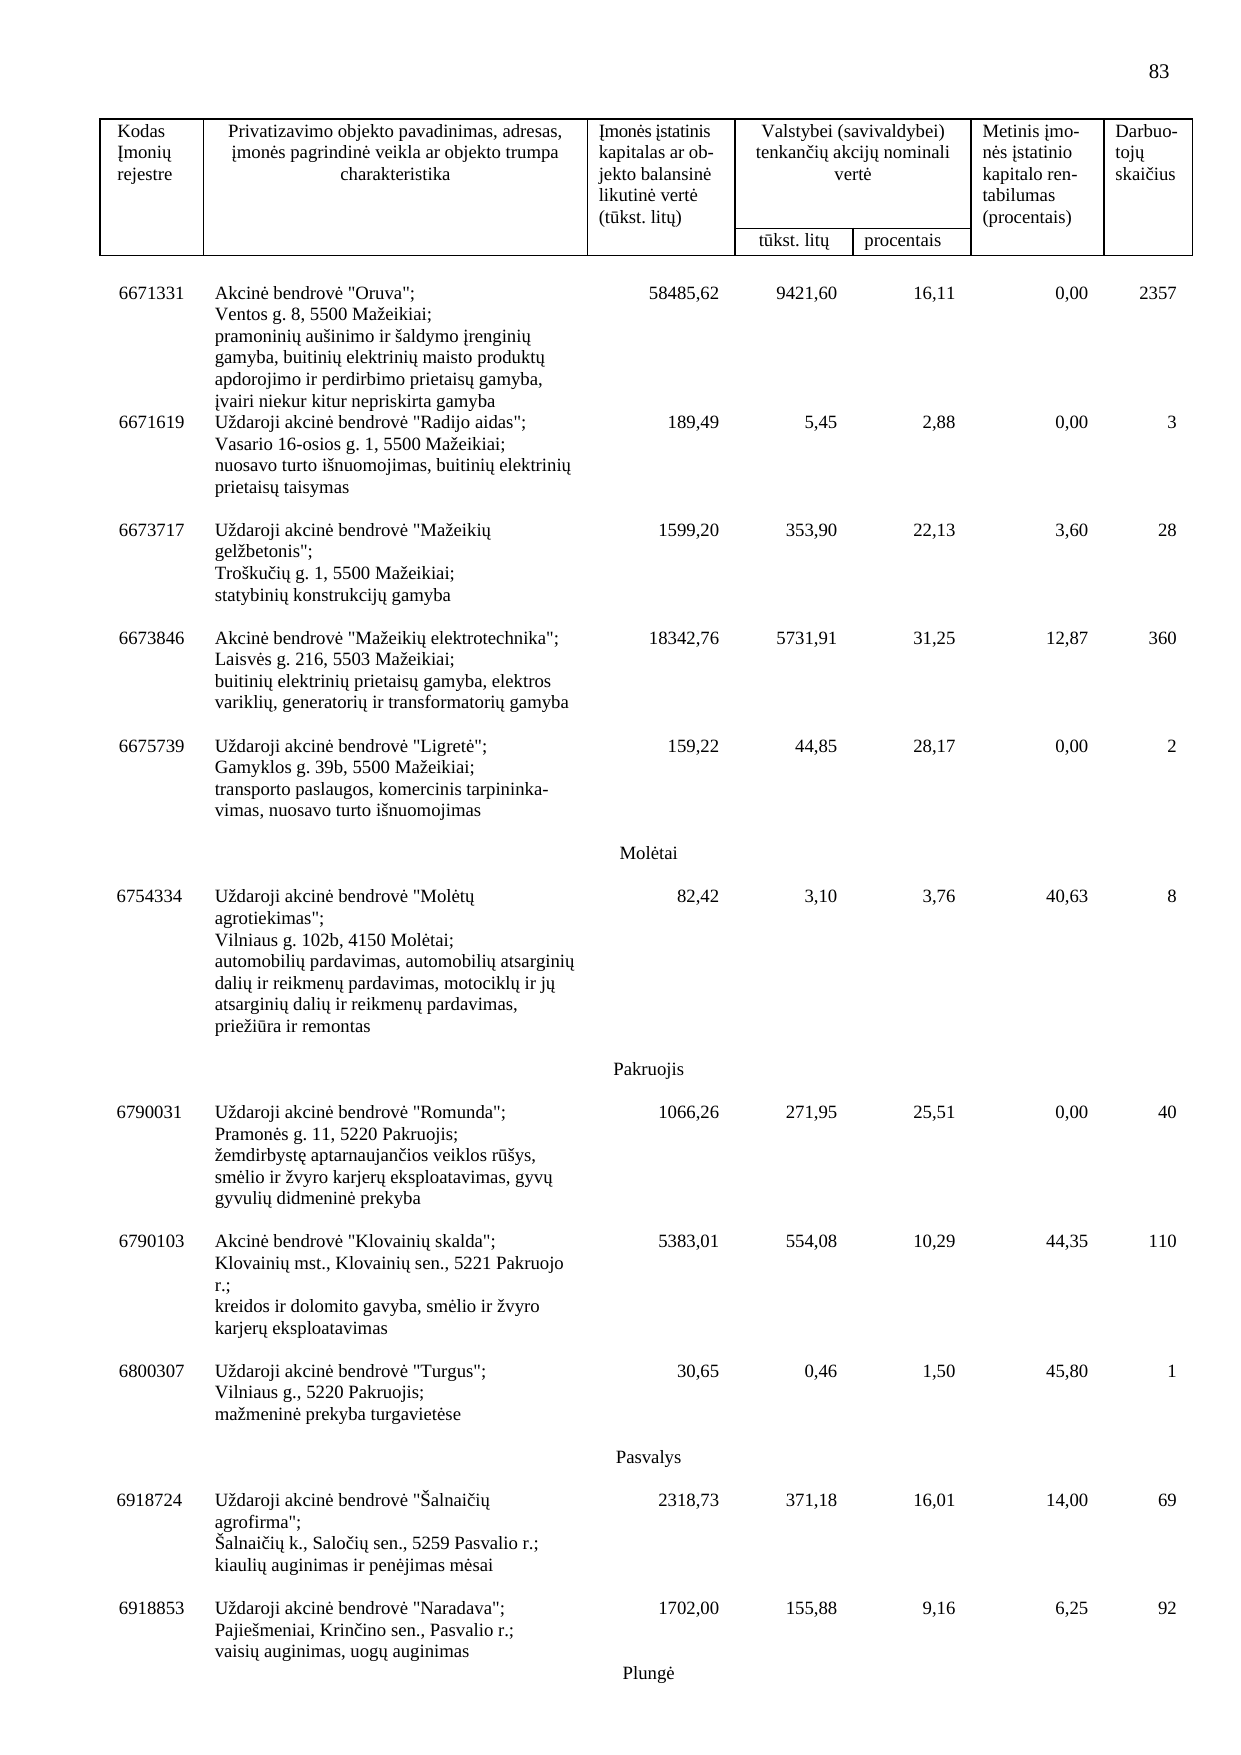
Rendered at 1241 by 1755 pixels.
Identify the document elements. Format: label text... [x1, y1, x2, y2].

table_cell 40 [1104, 1101, 1192, 1230]
table_cell 12,87 [971, 627, 1104, 734]
table_cell 5731,91 [735, 627, 853, 734]
table_cell 9421,60 [735, 282, 853, 411]
table_cell 22,13 [853, 519, 971, 627]
table_cell 6673846 [100, 627, 203, 734]
table_cell Plungė [100, 1662, 1192, 1683]
table_cell 6918724 [100, 1489, 203, 1597]
table_header Kodas Įmonių rejestre [101, 120, 203, 227]
table_cell [972, 228, 1103, 254]
table_cell 30,65 [587, 1360, 735, 1446]
table_cell 353,90 [735, 519, 853, 627]
table_cell Pakruojis [100, 1058, 1192, 1101]
table_cell 44,85 [735, 735, 853, 842]
table_cell Akcinė bendrovė "Klovainių skalda"; Klovainių mst., Klovainių sen., 5221 Pakruojo r.; kreidos ir dolomito gavyba, smėlio ir žvyro karjerų eksploatavimas [203, 1230, 587, 1360]
table_cell [971, 256, 1104, 282]
table_cell 9,16 [853, 1597, 971, 1662]
table_cell 58485,62 [587, 282, 735, 411]
table_cell 28,17 [853, 735, 971, 842]
table_cell 0,46 [735, 1360, 853, 1446]
table_cell 1,50 [853, 1360, 971, 1446]
table_cell 6673717 [100, 519, 203, 627]
table_cell 18342,76 [587, 627, 735, 734]
table_cell Uždaroji akcinė bendrovė "Mažeikių gelžbetonis"; Troškučių g. 1, 5500 Mažeikiai; statybinių konstrukcijų gamyba [203, 519, 587, 627]
table_cell Akcinė bendrovė "Oruva"; Ventos g. 8, 5500 Mažeikiai; pramoninių aušinimo ir šaldymo įrenginių gamyba, buitinių elektrinių maisto produktų apdorojimo ir perdirbimo prietaisų gamyba, įvairi niekur kitur nepriskirta gamyba [203, 282, 587, 411]
table_cell 45,80 [971, 1360, 1104, 1446]
table_cell 2357 [1104, 282, 1192, 411]
table_cell [735, 256, 853, 282]
table_cell [588, 228, 734, 254]
table_cell 554,08 [735, 1230, 853, 1360]
table_cell 6918853 [100, 1597, 203, 1662]
table_cell 82,42 [587, 885, 735, 1058]
table_cell 6671619 [100, 411, 203, 519]
table_cell 189,49 [587, 411, 735, 519]
table_cell 110 [1104, 1230, 1192, 1360]
table_cell 0,00 [971, 1101, 1104, 1230]
table_cell 371,18 [735, 1489, 853, 1597]
table_cell Uždaroji akcinė bendrovė "Naradava"; Pajiešmeniai, Krinčino sen., Pasvalio r.; vaisių auginimas, uogų auginimas [203, 1597, 587, 1662]
table_cell 31,25 [853, 627, 971, 734]
table_cell [100, 256, 203, 282]
table_cell 69 [1104, 1489, 1192, 1597]
table_cell 6800307 [100, 1360, 203, 1446]
table_cell 6790031 [100, 1101, 203, 1230]
table_cell 1702,00 [587, 1597, 735, 1662]
table_cell Uždaroji akcinė bendrovė "Radijo aidas"; Vasario 16-osios g. 1, 5500 Mažeikiai; nuosavo turto išnuomojimas, buitinių elektrinių prietaisų taisymas [203, 411, 587, 519]
table_cell [1104, 256, 1192, 282]
table_cell [101, 228, 203, 254]
table_cell 14,00 [971, 1489, 1104, 1597]
table_cell [1105, 228, 1192, 254]
table_cell Uždaroji akcinė bendrovė "Romunda"; Pramonės g. 11, 5220 Pakruojis; žemdirbystę aptarnaujančios veiklos rūšys, smėlio ir žvyro karjerų eksploatavimas, gyvų gyvulių didmeninė prekyba [203, 1101, 587, 1230]
table_cell 6754334 [100, 885, 203, 1058]
table_header Darbuo-tojų skaičius [1105, 120, 1192, 227]
table_cell 6,25 [971, 1597, 1104, 1662]
table_cell 159,22 [587, 735, 735, 842]
table_cell 1066,26 [587, 1101, 735, 1230]
table_cell 92 [1104, 1597, 1192, 1662]
table_cell 8 [1104, 885, 1192, 1058]
table_header Įmonės įstatinis kapitalas ar ob-jekto balansinė likutinė vertė (tūkst. litų) [588, 120, 734, 227]
table_cell 6675739 [100, 735, 203, 842]
table_cell 40,63 [971, 885, 1104, 1058]
table_cell 2318,73 [587, 1489, 735, 1597]
table_cell 3,76 [853, 885, 971, 1058]
table_cell Uždaroji akcinė bendrovė "Turgus"; Vilniaus g., 5220 Pakruojis; mažmeninė prekyba turgavietėse [203, 1360, 587, 1446]
table_cell tūkst. litų [736, 229, 852, 254]
table_cell 25,51 [853, 1101, 971, 1230]
table_header Valstybei (savivaldybei) tenkančių akcijų nominali vertė [736, 120, 970, 227]
table_cell 3,60 [971, 519, 1104, 627]
table_cell 155,88 [735, 1597, 853, 1662]
table_cell procentais [854, 229, 970, 254]
table_cell [587, 256, 735, 282]
table_header Privatizavimo objekto pavadinimas, adresas, įmonės pagrindinė veikla ar objekto trumpa charakteristika [204, 120, 587, 227]
table_cell Uždaroji akcinė bendrovė "Ligretė"; Gamyklos g. 39b, 5500 Mažeikiai; transporto paslaugos, komercinis tarpininka-vimas, nuosavo turto išnuomojimas [203, 735, 587, 842]
table_cell 0,00 [971, 735, 1104, 842]
table_cell 6671331 [100, 282, 203, 411]
table_cell 271,95 [735, 1101, 853, 1230]
table_cell [203, 256, 587, 282]
table_cell 1 [1104, 1360, 1192, 1446]
table_cell 44,35 [971, 1230, 1104, 1360]
table_cell 28 [1104, 519, 1192, 627]
table_cell 6790103 [100, 1230, 203, 1360]
table_cell 2,88 [853, 411, 971, 519]
table_cell 5383,01 [587, 1230, 735, 1360]
table_cell 10,29 [853, 1230, 971, 1360]
table_cell Uždaroji akcinė bendrovė "Molėtų agrotiekimas"; Vilniaus g. 102b, 4150 Molėtai; automobilių pardavimas, automobilių atsarginių dalių ir reikmenų pardavimas, motociklų ir jų atsarginių dalių ir reikmenų pardavimas, priežiūra ir remontas [203, 885, 587, 1058]
table_cell 5,45 [735, 411, 853, 519]
table_cell [853, 256, 971, 282]
table_cell 16,11 [853, 282, 971, 411]
table_cell 360 [1104, 627, 1192, 734]
table_cell 3 [1104, 411, 1192, 519]
table_cell Molėtai [100, 842, 1192, 885]
table_cell Pasvalys [100, 1446, 1192, 1489]
table_cell 1599,20 [587, 519, 735, 627]
table_cell 2 [1104, 735, 1192, 842]
table_cell [204, 228, 587, 254]
table_cell Uždaroji akcinė bendrovė "Šalnaičių agrofirma"; Šalnaičių k., Saločių sen., 5259 Pasvalio r.; kiaulių auginimas ir penėjimas mėsai [203, 1489, 587, 1597]
table_cell 0,00 [971, 411, 1104, 519]
table_cell 0,00 [971, 282, 1104, 411]
table_cell Akcinė bendrovė "Mažeikių elektrotechnika"; Laisvės g. 216, 5503 Mažeikiai; buitinių elektrinių prietaisų gamyba, elektros variklių, generatorių ir transformatorių gamyba [203, 627, 587, 734]
table_cell 16,01 [853, 1489, 971, 1597]
table_cell 3,10 [735, 885, 853, 1058]
table_header Metinis įmo-nės įstatinio kapitalo ren-tabilumas (procentais) [972, 120, 1103, 227]
